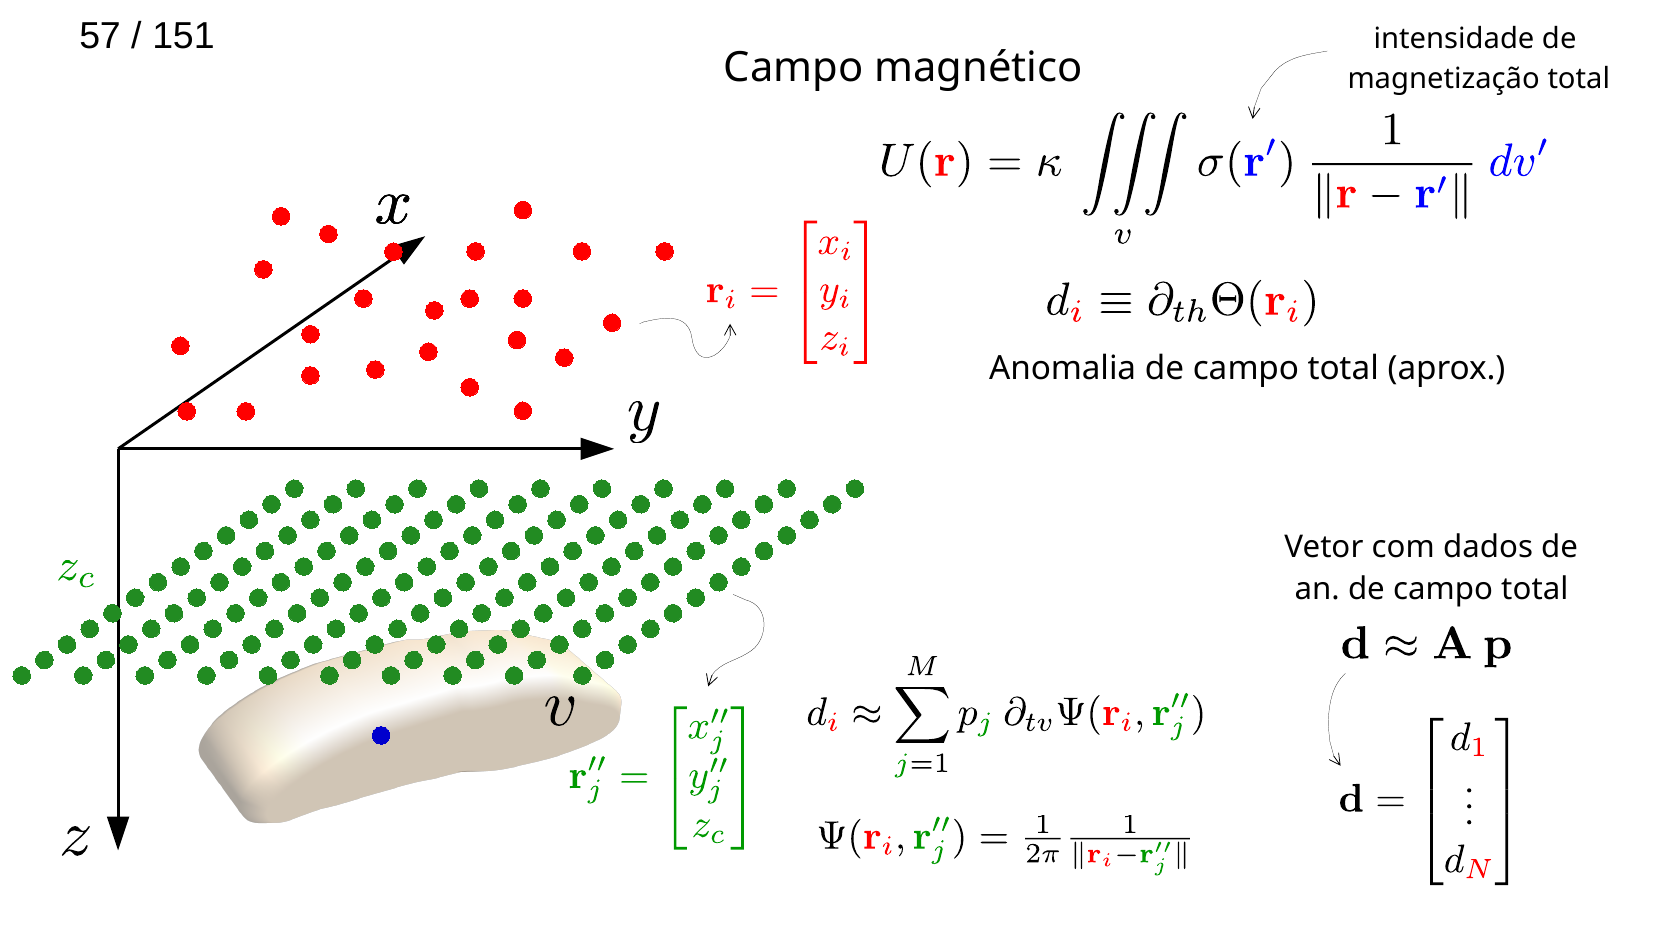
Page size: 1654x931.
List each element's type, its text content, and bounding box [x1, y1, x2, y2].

text_box [463, 526, 482, 545]
text_box [343, 651, 361, 669]
text_box [709, 526, 728, 545]
text_box [450, 619, 468, 638]
text_box [424, 510, 443, 529]
text_box [514, 201, 532, 219]
text_box [670, 510, 689, 529]
text_box [181, 635, 199, 654]
text_box [240, 510, 258, 529]
text_box [236, 402, 255, 421]
text_box [35, 651, 54, 669]
text_box [126, 588, 145, 607]
text_box [641, 619, 660, 638]
text_box [596, 651, 614, 669]
text_box [135, 666, 154, 685]
text_box [664, 604, 682, 623]
text_box [625, 542, 644, 560]
text_box [456, 573, 475, 592]
text_box [511, 619, 530, 638]
text_box [165, 604, 183, 623]
text_box [460, 289, 479, 308]
text_box [641, 573, 660, 592]
text_box [563, 542, 582, 560]
text_box [425, 301, 444, 320]
text_box [609, 510, 627, 529]
text_box [586, 526, 605, 545]
text_box [531, 479, 550, 498]
text_box [217, 526, 235, 545]
text_box [732, 510, 751, 529]
text_box [272, 207, 290, 226]
text_box [495, 588, 514, 607]
text_box Anomalia de campo total (aprox.) [974, 336, 1497, 388]
text_box [304, 635, 323, 654]
text_box [301, 366, 320, 385]
text_box [823, 495, 842, 514]
text_box [654, 479, 673, 498]
text_box [254, 260, 273, 279]
text_box [372, 588, 391, 607]
text_box [197, 666, 216, 685]
text_box [755, 495, 773, 514]
text_box [488, 635, 507, 654]
text_box Campo magnético [708, 29, 1078, 91]
text_box [648, 526, 666, 545]
text_box [631, 495, 650, 514]
text_box [411, 604, 430, 623]
text_box [317, 542, 336, 560]
text_box [379, 542, 397, 560]
text_box [288, 604, 306, 623]
text_box [434, 588, 452, 607]
text_box [618, 588, 637, 607]
picture [566, 704, 759, 852]
text_box [534, 604, 553, 623]
text_box [356, 557, 375, 576]
text_box [602, 557, 621, 576]
text_box <number> / 151 [0, 0, 196, 71]
text_box [281, 651, 300, 669]
text_box [171, 336, 190, 355]
text_box [242, 635, 261, 654]
text_box [709, 573, 728, 592]
text_box [472, 604, 491, 623]
text_box [570, 495, 589, 514]
text_box [655, 242, 674, 261]
text_box [401, 526, 420, 545]
text_box [466, 651, 485, 669]
text_box [513, 289, 532, 308]
text_box [340, 526, 359, 545]
text_box [427, 635, 446, 654]
text_box [579, 573, 598, 592]
picture [543, 696, 578, 726]
text_box [349, 604, 368, 623]
text_box [324, 495, 342, 514]
text_box [547, 510, 566, 529]
text_box [320, 666, 339, 685]
text_box [319, 225, 338, 243]
text_box [262, 495, 281, 514]
text_box [278, 526, 297, 545]
text_box [149, 573, 167, 592]
text_box [74, 666, 93, 685]
picture [626, 401, 662, 443]
text_box [417, 557, 436, 576]
text_box [486, 510, 504, 529]
text_box [460, 378, 479, 397]
text_box [80, 619, 99, 638]
text_box [541, 557, 559, 576]
text_box [265, 619, 284, 638]
text_box [502, 542, 520, 560]
text_box [573, 666, 592, 685]
text_box [142, 619, 161, 638]
text_box [800, 510, 819, 529]
text_box [301, 510, 320, 529]
picture [56, 560, 95, 588]
text_box [366, 360, 385, 379]
text_box [408, 479, 427, 498]
text_box [372, 726, 390, 745]
picture [374, 194, 413, 224]
text_box [505, 666, 523, 685]
text_box [846, 479, 864, 498]
text_box [301, 325, 320, 344]
text_box [550, 635, 569, 654]
text_box [447, 495, 466, 514]
text_box [226, 604, 245, 623]
text_box [395, 573, 413, 592]
picture [704, 112, 1548, 366]
text_box [310, 588, 329, 607]
text_box [259, 666, 277, 685]
text_box [664, 557, 682, 576]
text_box [327, 619, 345, 638]
text_box [514, 401, 532, 420]
text_box [686, 588, 705, 607]
text_box Vetor com dados de an. de campo total [1269, 516, 1601, 635]
text_box [363, 510, 381, 529]
text_box [593, 479, 611, 498]
text_box [525, 526, 543, 545]
text_box [466, 242, 485, 261]
text_box [119, 635, 138, 654]
text_box [555, 348, 574, 367]
text_box [508, 495, 527, 514]
text_box [256, 542, 274, 560]
text_box [97, 651, 115, 669]
text_box intensidade de magnetização total [1332, 17, 1616, 97]
text_box [177, 402, 196, 421]
text_box [346, 479, 365, 498]
text_box [527, 651, 546, 669]
text_box [220, 651, 238, 669]
text_box [171, 557, 190, 576]
text_box [285, 479, 304, 498]
text_box [233, 557, 252, 576]
text_box [518, 573, 537, 592]
text_box [203, 619, 222, 638]
text_box [187, 588, 206, 607]
text_box [294, 557, 313, 576]
picture [59, 826, 93, 856]
text_box [158, 651, 177, 669]
text_box [382, 666, 400, 685]
text_box [716, 479, 734, 498]
text_box [693, 495, 712, 514]
text_box [272, 573, 290, 592]
text_box [333, 573, 352, 592]
text_box [732, 557, 751, 576]
text_box [354, 289, 373, 308]
text_box [103, 604, 122, 623]
text_box [404, 651, 423, 669]
text_box [419, 342, 438, 361]
text_box [479, 557, 498, 576]
picture [806, 656, 1207, 778]
text_box [777, 526, 796, 545]
text_box [443, 666, 462, 685]
picture [816, 815, 1190, 876]
text_box [470, 479, 488, 498]
picture [1340, 635, 1513, 668]
text_box [777, 479, 796, 498]
text_box [595, 604, 614, 623]
text_box [508, 331, 526, 349]
text_box [388, 619, 407, 638]
text_box [440, 542, 459, 560]
picture [1337, 716, 1523, 887]
text_box [365, 635, 384, 654]
text_box [686, 542, 705, 560]
text_box [58, 635, 76, 654]
text_box [573, 242, 591, 261]
text_box [573, 619, 592, 638]
text_box [755, 542, 773, 560]
text_box [603, 313, 621, 332]
text_box [12, 666, 31, 685]
picture [1043, 278, 1322, 329]
text_box [249, 588, 268, 607]
text_box [557, 588, 575, 607]
text_box [385, 495, 404, 514]
text_box [618, 635, 637, 654]
text_box [384, 242, 403, 261]
text_box [194, 542, 213, 560]
text_box [210, 573, 229, 592]
